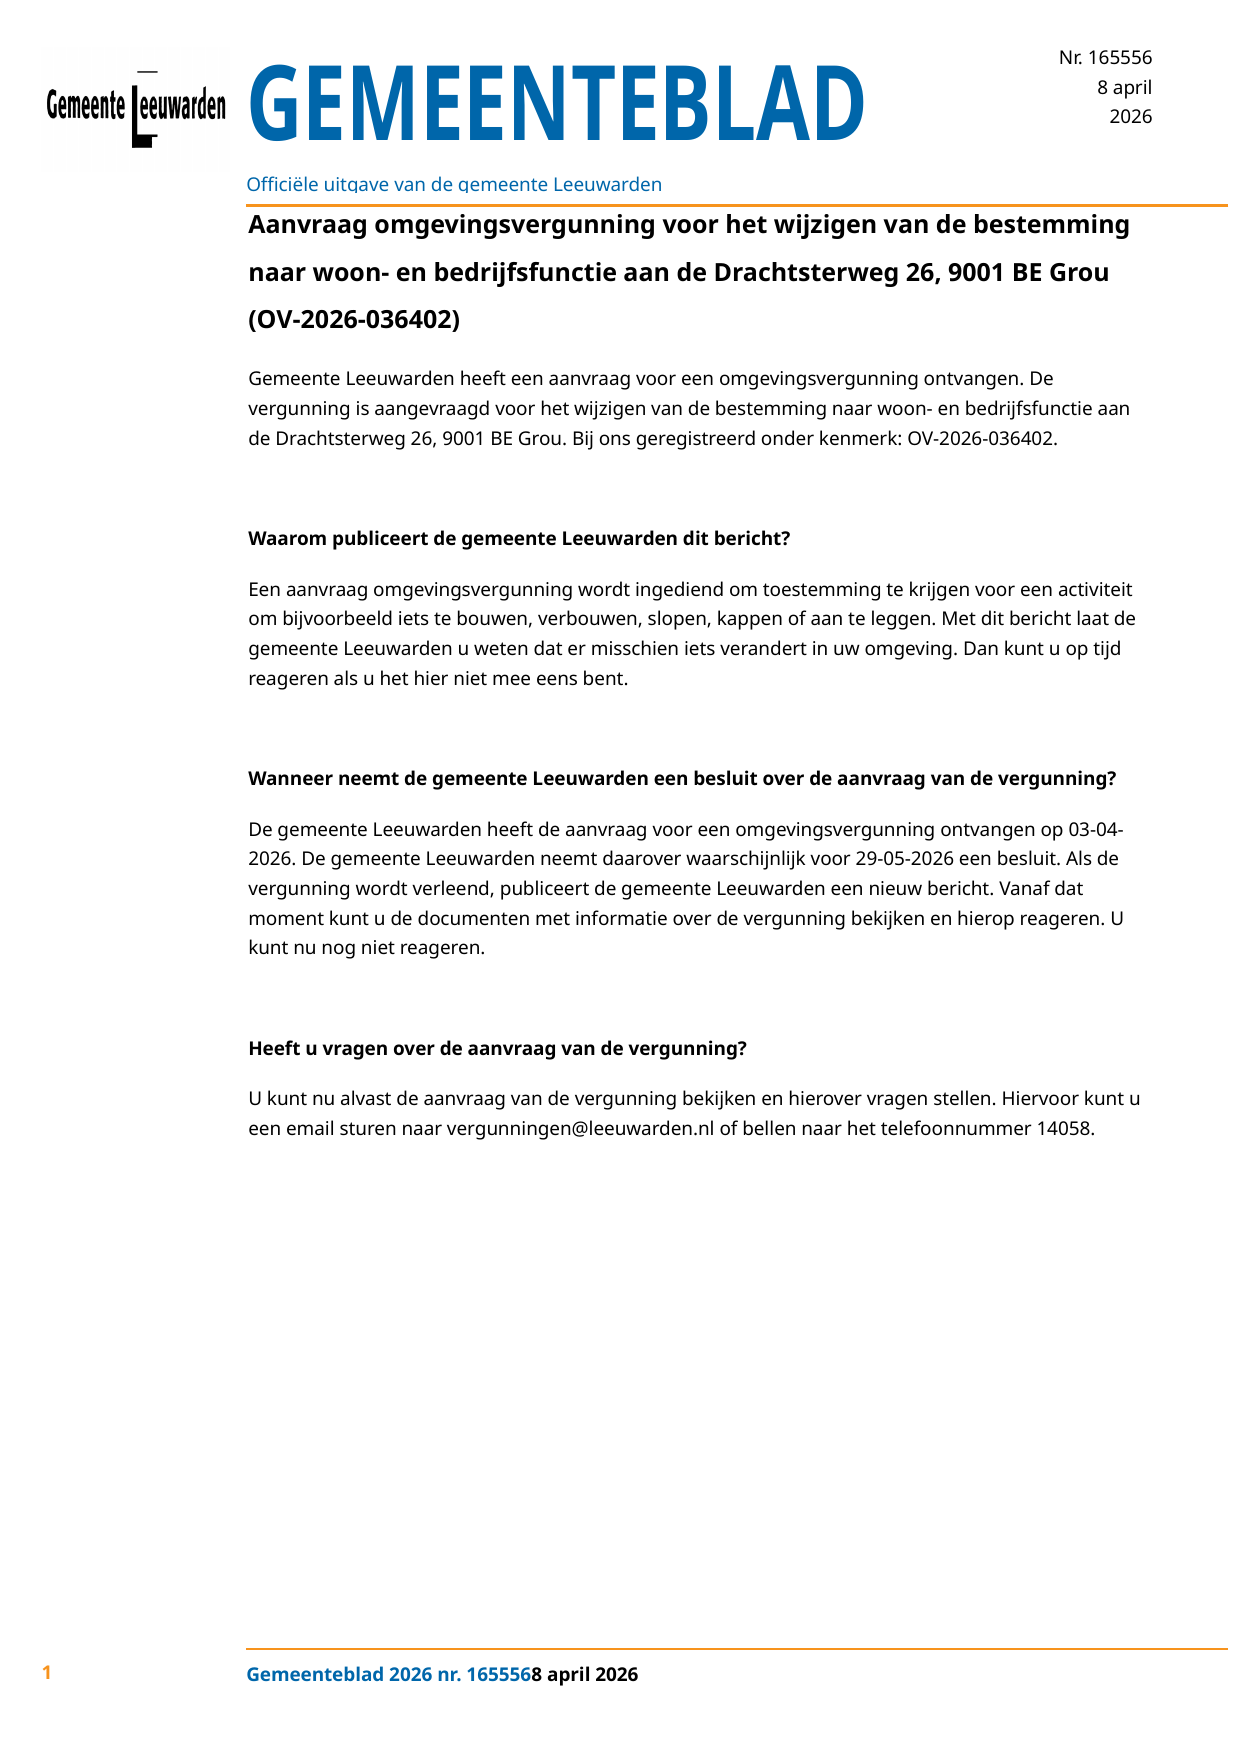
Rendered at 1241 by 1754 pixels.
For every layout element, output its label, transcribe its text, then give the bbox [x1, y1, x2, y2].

text Waarom publiceert de gemeente Leeuwarden dit bericht? [248, 526, 1152, 551]
text Aanvraag omgevingsvergunning voor het wijzigen van de bestemming naar woon- en bedrijfsfunctie aan de Drachtsterweg 26, 9001 BE Grou (OV-2026-036402) [248, 207, 1152, 336]
text Heeft u vragen over de aanvraag van de vergunning? [248, 1035, 1152, 1061]
text Gemeente Leeuwarden heeft een aanvraag voor een omgevingsvergunning ontvangen. De vergunning is aangevraagd voor het wijzigen van de bestemming naar woon- en bedrijfsfunctie aan de Drachtsterweg 26, 9001 BE Grou. Bij ons geregistreerd onder kenmerk: OV-2026-036402. [248, 366, 1152, 450]
text De gemeente Leeuwarden heeft de aanvraag voor een omgevingsvergunning ontvangen op 03-04-2026. De gemeente Leeuwarden neemt daarover waarschijnlijk voor 29-05-2026 een besluit. Als de vergunning wordt verleend, publiceert de gemeente Leeuwarden een nieuw bericht. Vanaf dat moment kunt u de documenten met informatie over de vergunning bekijken en hierop reageren. U kunt nu nog niet reageren. [248, 816, 1152, 960]
text U kunt nu alvast de aanvraag van de vergunning bekijken en hierover vragen stellen. Hiervoor kunt u een email sturen naar vergunningen@leeuwarden.nl of bellen naar het telefoonnummer 14058. [248, 1086, 1152, 1141]
picture [41, 47, 231, 172]
text Een aanvraag omgevingsvergunning wordt ingediend om toestemming te krijgen voor een activiteit om bijvoorbeeld iets te bouwen, verbouwen, slopen, kappen of aan te leggen. Met dit bericht laat de gemeente Leeuwarden u weten dat er misschien iets verandert in uw omgeving. Dan kunt u op tijd reageren als u het hier niet mee eens bent. [248, 576, 1152, 690]
text Wanneer neemt de gemeente Leeuwarden een besluit over de aanvraag van de vergunning? [248, 766, 1152, 791]
